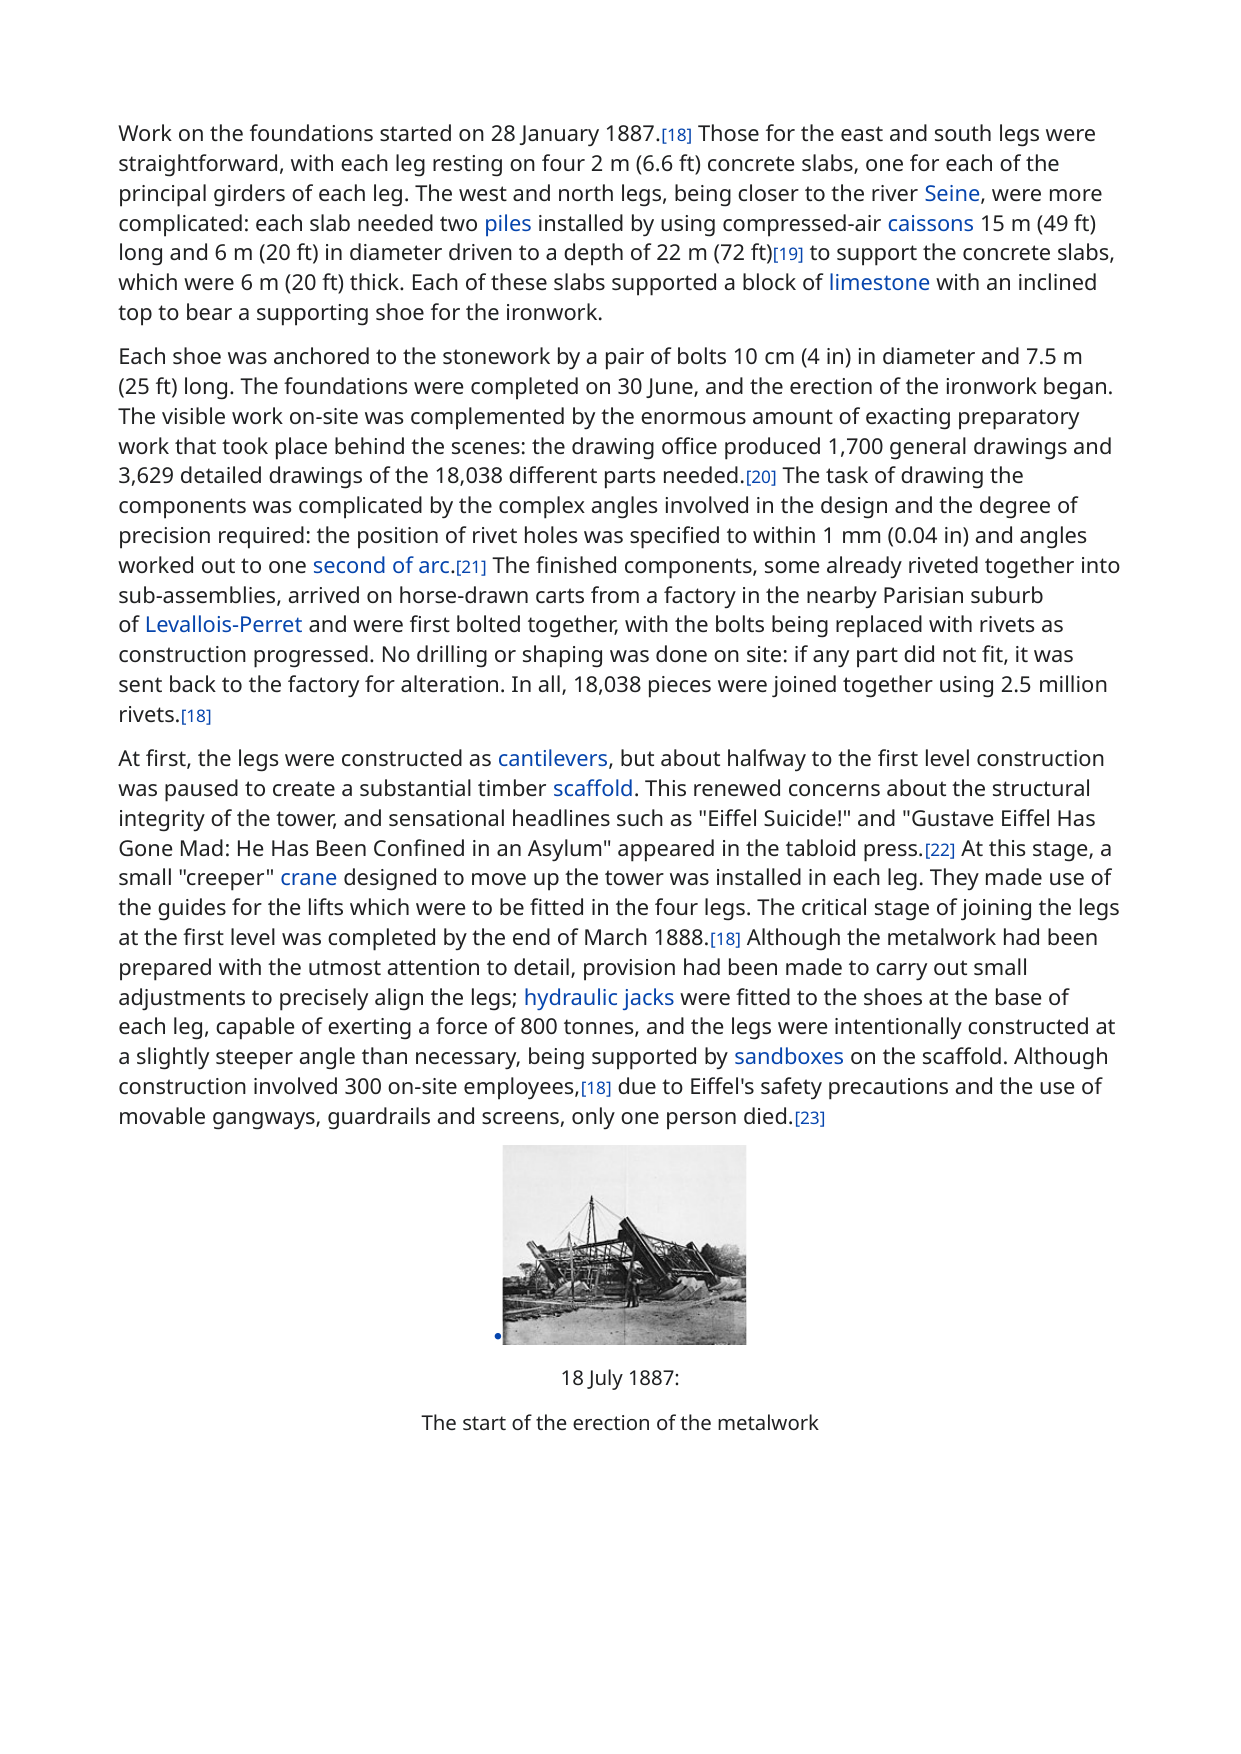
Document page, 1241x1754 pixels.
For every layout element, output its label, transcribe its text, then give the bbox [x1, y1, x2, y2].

text Work on the foundations started on 28 January 1887.[18] Those for the east and south legs were straightforward, with each leg resting on four 2 m (6.6 ft) concrete slabs, one for each of the principal girders of each leg. The west and north legs, being closer to the river Seine, were more complicated: each slab needed two piles installed by using compressed-air caissons 15 m (49 ft) long and 6 m (20 ft) in diameter driven to a depth of 22 m (72 ft)[19] to support the concrete slabs, which were 6 m (20 ft) thick. Each of these slabs supported a block of limestone with an inclined top to bear a supporting shoe for the ironwork. [118, 118, 1122, 327]
picture [502, 1145, 747, 1345]
list 18 July 1887: The start of the erection of the metalwork [118, 1364, 1122, 1436]
text At first, the legs were constructed as cantilevers, but about halfway to the first level construction was paused to create a substantial timber scaffold. This renewed concerns about the structural integrity of the tower, and sensational headlines such as "Eiffel Suicide!" and "Gustave Eiffel Has Gone Mad: He Has Been Confined in an Asylum" appeared in the tabloid press.[22] At this stage, a small "creeper" crane designed to move up the tower was installed in each leg. They made use of the guides for the lifts which were to be fitted in the four legs. The critical stage of joining the legs at the first level was completed by the end of March 1888.[18] Although the metalwork had been prepared with the utmost attention to detail, provision had been made to carry out small adjustments to precisely align the legs; hydraulic jacks were fitted to the shoes at the base of each leg, capable of exerting a force of 800 tonnes, and the legs were intentionally constructed at a slightly steeper angle than necessary, being supported by sandboxes on the scaffold. Although construction involved 300 on-site employees,[18] due to Eiffel's safety precautions and the use of movable gangways, guardrails and screens, only one person died.[23] [118, 743, 1122, 1130]
text Each shoe was anchored to the stonework by a pair of bolts 10 cm (4 in) in diameter and 7.5 m (25 ft) long. The foundations were completed on 30 June, and the erection of the ironwork began. The visible work on-site was complemented by the enormous amount of exacting preparatory work that took place behind the scenes: the drawing office produced 1,700 general drawings and 3,629 detailed drawings of the 18,038 different parts needed.[20] The task of drawing the components was complicated by the complex angles involved in the design and the degree of precision required: the position of rivet holes was specified to within 1 mm (0.04 in) and angles worked out to one second of arc.[21] The finished components, some already riveted together into sub-assemblies, arrived on horse-drawn carts from a factory in the nearby Parisian suburb of Levallois-Perret and were first bolted together, with the bolts being replaced with rivets as construction progressed. No drilling or shaping was done on site: if any part did not fit, it was sent back to the factory for alteration. In all, 18,038 pieces were joined together using 2.5 million rivets.[18] [118, 341, 1122, 728]
